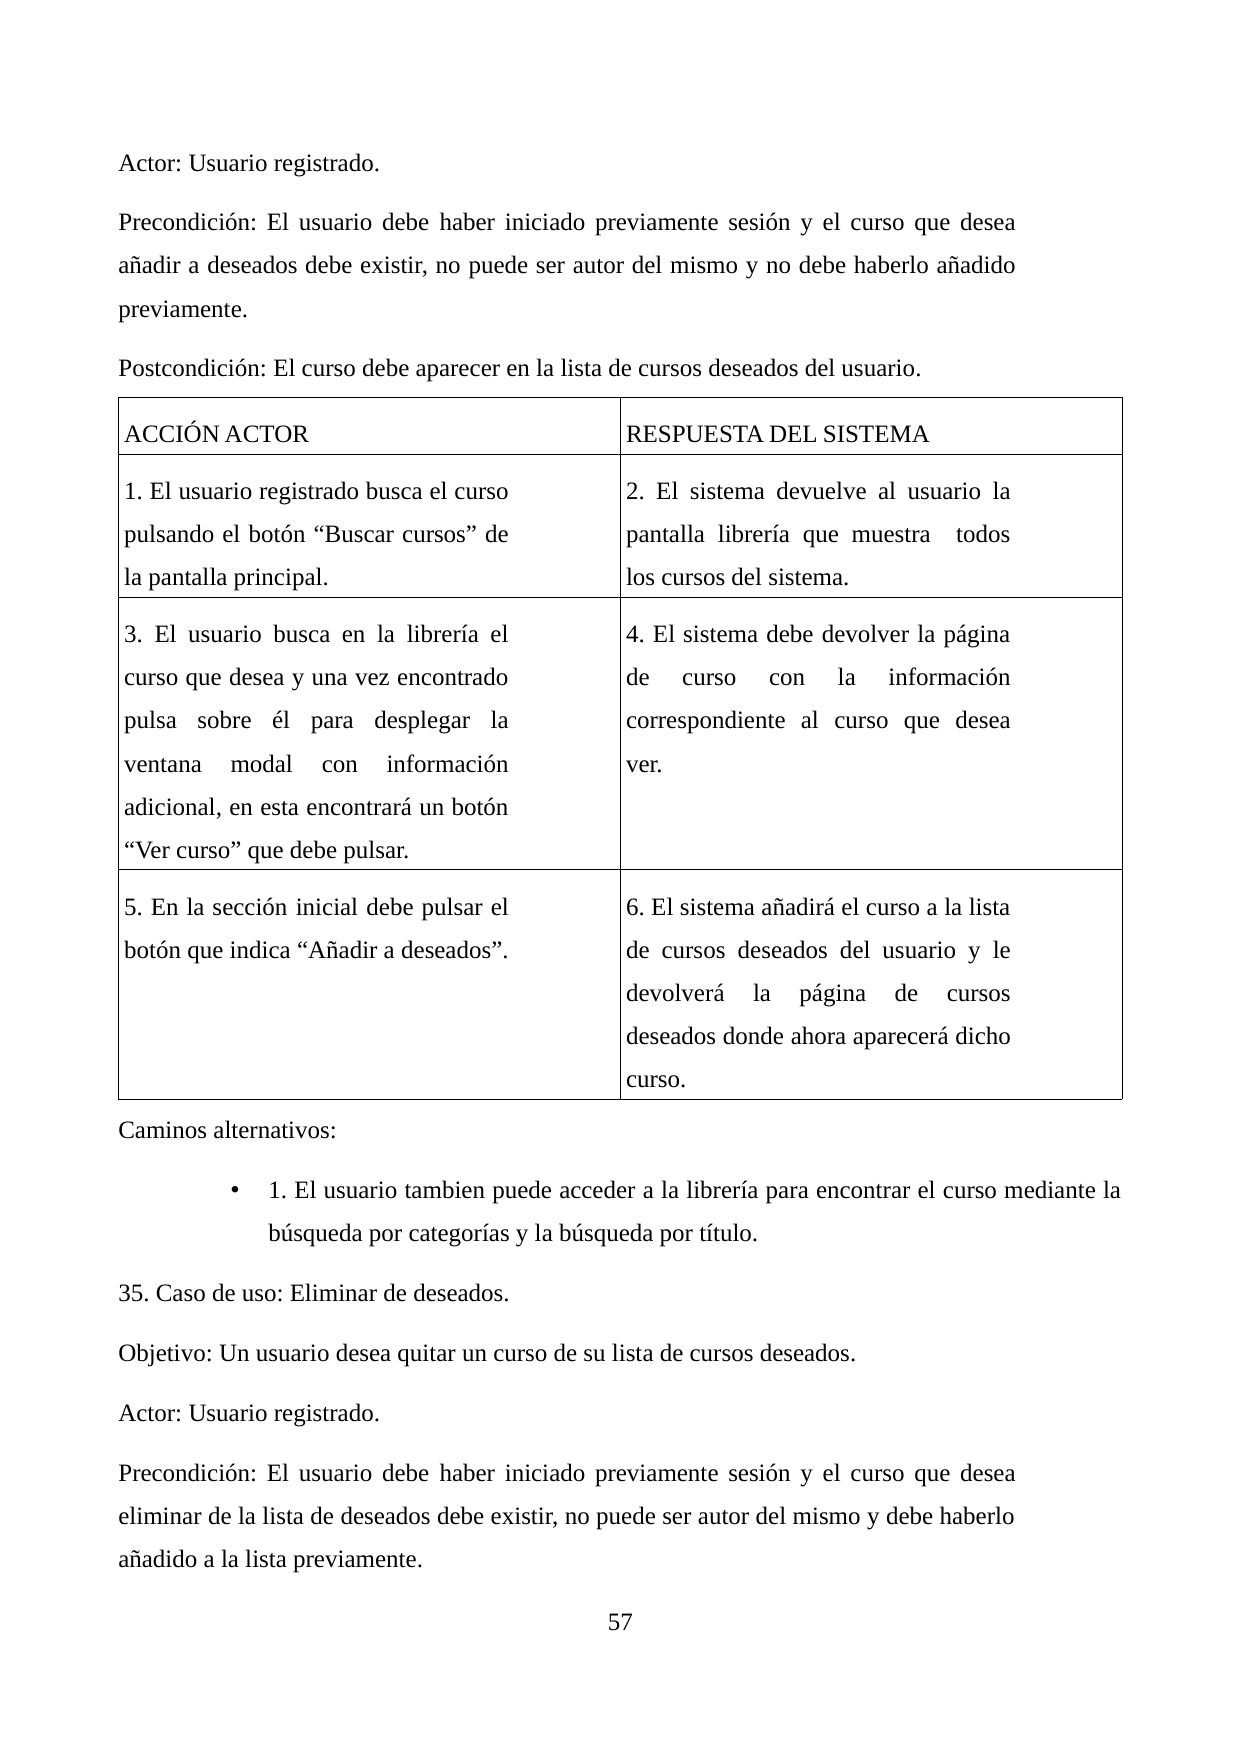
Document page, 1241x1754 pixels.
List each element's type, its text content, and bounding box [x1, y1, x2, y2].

table_cell 5. En la sección inicial debe pulsar el botón que indica “Añadir a deseados”. [119, 870, 620, 1099]
table_header ACCIÓN ACTOR [119, 398, 620, 453]
list 1. El usuario tambien puede acceder a la librería para encontrar el curso mediante la búsqueda por categorías y la búsqueda por título. [231, 1175, 1122, 1247]
text Actor: Usuario registrado. [118, 148, 1017, 176]
text Caminos alternativos: [118, 1116, 1017, 1144]
text Postcondición: El curso debe aparecer en la lista de cursos deseados del usuario. [118, 353, 1017, 382]
table_header RESPUESTA DEL SISTEMA [621, 398, 1122, 453]
text Objetivo: Un usuario desea quitar un curso de su lista de cursos deseados. [118, 1338, 1017, 1367]
table_cell 6. El sistema añadirá el curso a la lista de cursos deseados del usuario y le devolverá la página de cursos deseados donde ahora aparecerá dicho curso. [621, 870, 1122, 1099]
table_cell 1. El usuario registrado busca el curso pulsando el botón “Buscar cursos” de la pantalla principal. [119, 455, 620, 597]
table_cell 3. El usuario busca en la librería el curso que desea y una vez encontrado pulsa sobre él para desplegar la ventana modal con información adicional, en esta encontrará un botón “Ver curso” que debe pulsar. [119, 598, 620, 869]
table_cell 4. El sistema debe devolver la página de curso con la información correspondiente al curso que desea ver. [621, 598, 1122, 869]
table_cell 2. El sistema devuelve al usuario la pantalla librería que muestra todos los cursos del sistema. [621, 455, 1122, 597]
text Precondición: El usuario debe haber iniciado previamente sesión y el curso que desea añadir a deseados debe existir, no puede ser autor del mismo y no debe haberlo añadido previamente. [118, 207, 1017, 322]
text Precondición: El usuario debe haber iniciado previamente sesión y el curso que desea eliminar de la lista de deseados debe existir, no puede ser autor del mismo y debe haberlo añadido a la lista previamente. [118, 1458, 1017, 1573]
text Actor: Usuario registrado. [118, 1398, 1017, 1427]
text 35. Caso de uso: Eliminar de deseados. [118, 1278, 1017, 1307]
